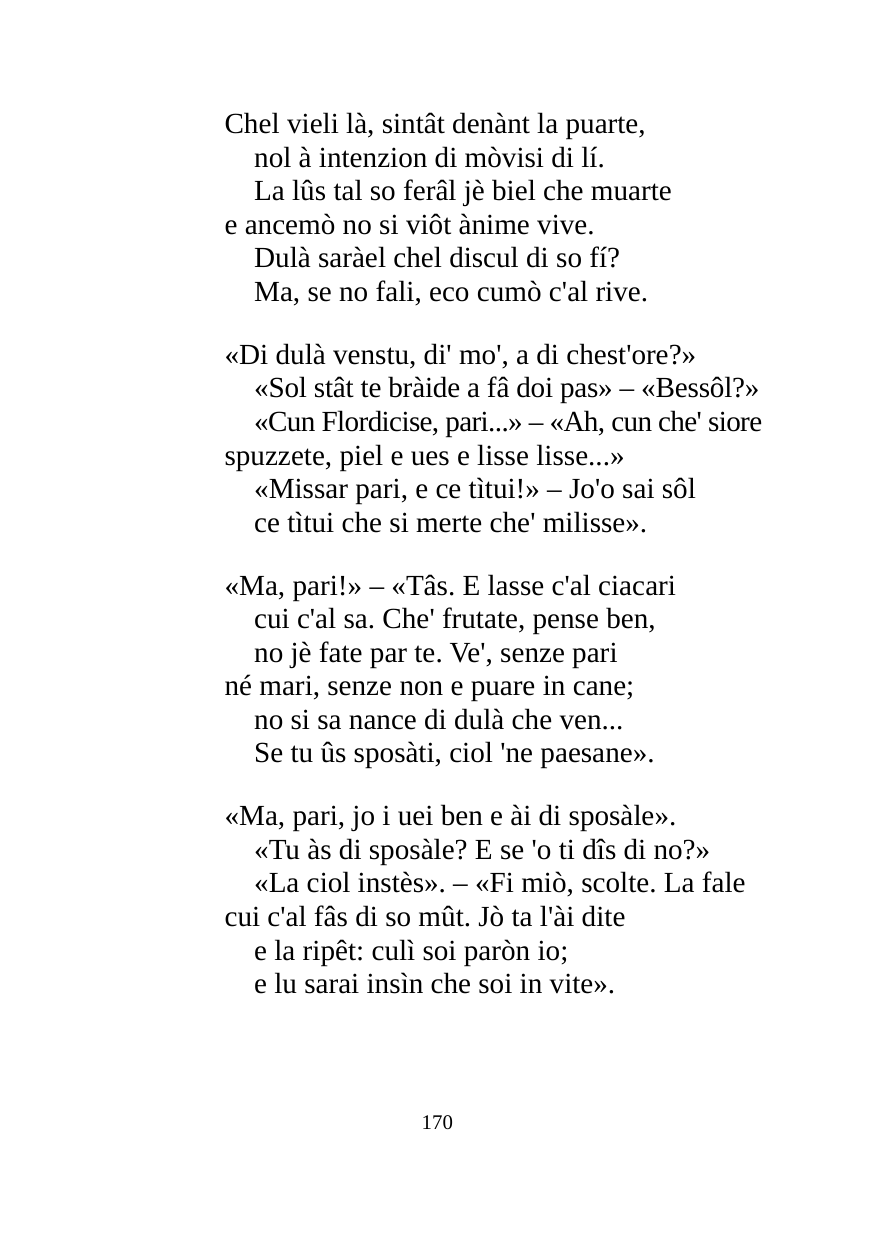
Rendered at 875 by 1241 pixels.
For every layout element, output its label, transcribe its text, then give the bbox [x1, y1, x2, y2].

text spuzzete, piel e ues e lisse lisse...» «Missar pari, e ce tìtui!» – Jo'o sai sôl ce tìtui che si merte che' milisse». [224, 438, 768, 538]
text cui c'al fâs di so mût. Jò ta l'ài dite e la ripêt: culì soi paròn io; e lu sarai insìn che soi in vite». [224, 899, 768, 1000]
text «Ma, pari, jo i uei ben e ài di sposàle». «Tu às di sposàle? E se 'o ti dîs di no?» «La ciol instès». – «Fi miò, scolte. La fale [224, 798, 768, 899]
text Chel vieli là, sintât denànt la puarte, nol à intenzion di mòvisi di lí. La lûs tal so ferâl jè biel che muarte [224, 106, 768, 207]
text «Di dulà venstu, di' mo', a di chest'ore?» «Sol stât te bràide a fâ doi pas» – «Bessôl?» «Cun Flordicise, pari...» – «Ah, cun che' siore [224, 337, 768, 438]
text e ancemò no si viôt ànime vive. Dulà saràel chel discul di so fí? Ma, se no fali, eco cumò c'al rive. [224, 207, 768, 307]
text né mari, senze non e puare in cane; no si sa nance di dulà che ven... Se tu ûs sposàti, ciol 'ne paesane». [224, 668, 768, 769]
text «Ma, pari!» – «Tâs. E lasse c'al ciacari cui c'al sa. Che' frutate, pense ben, no jè fate par te. Ve', senze pari [224, 568, 768, 668]
